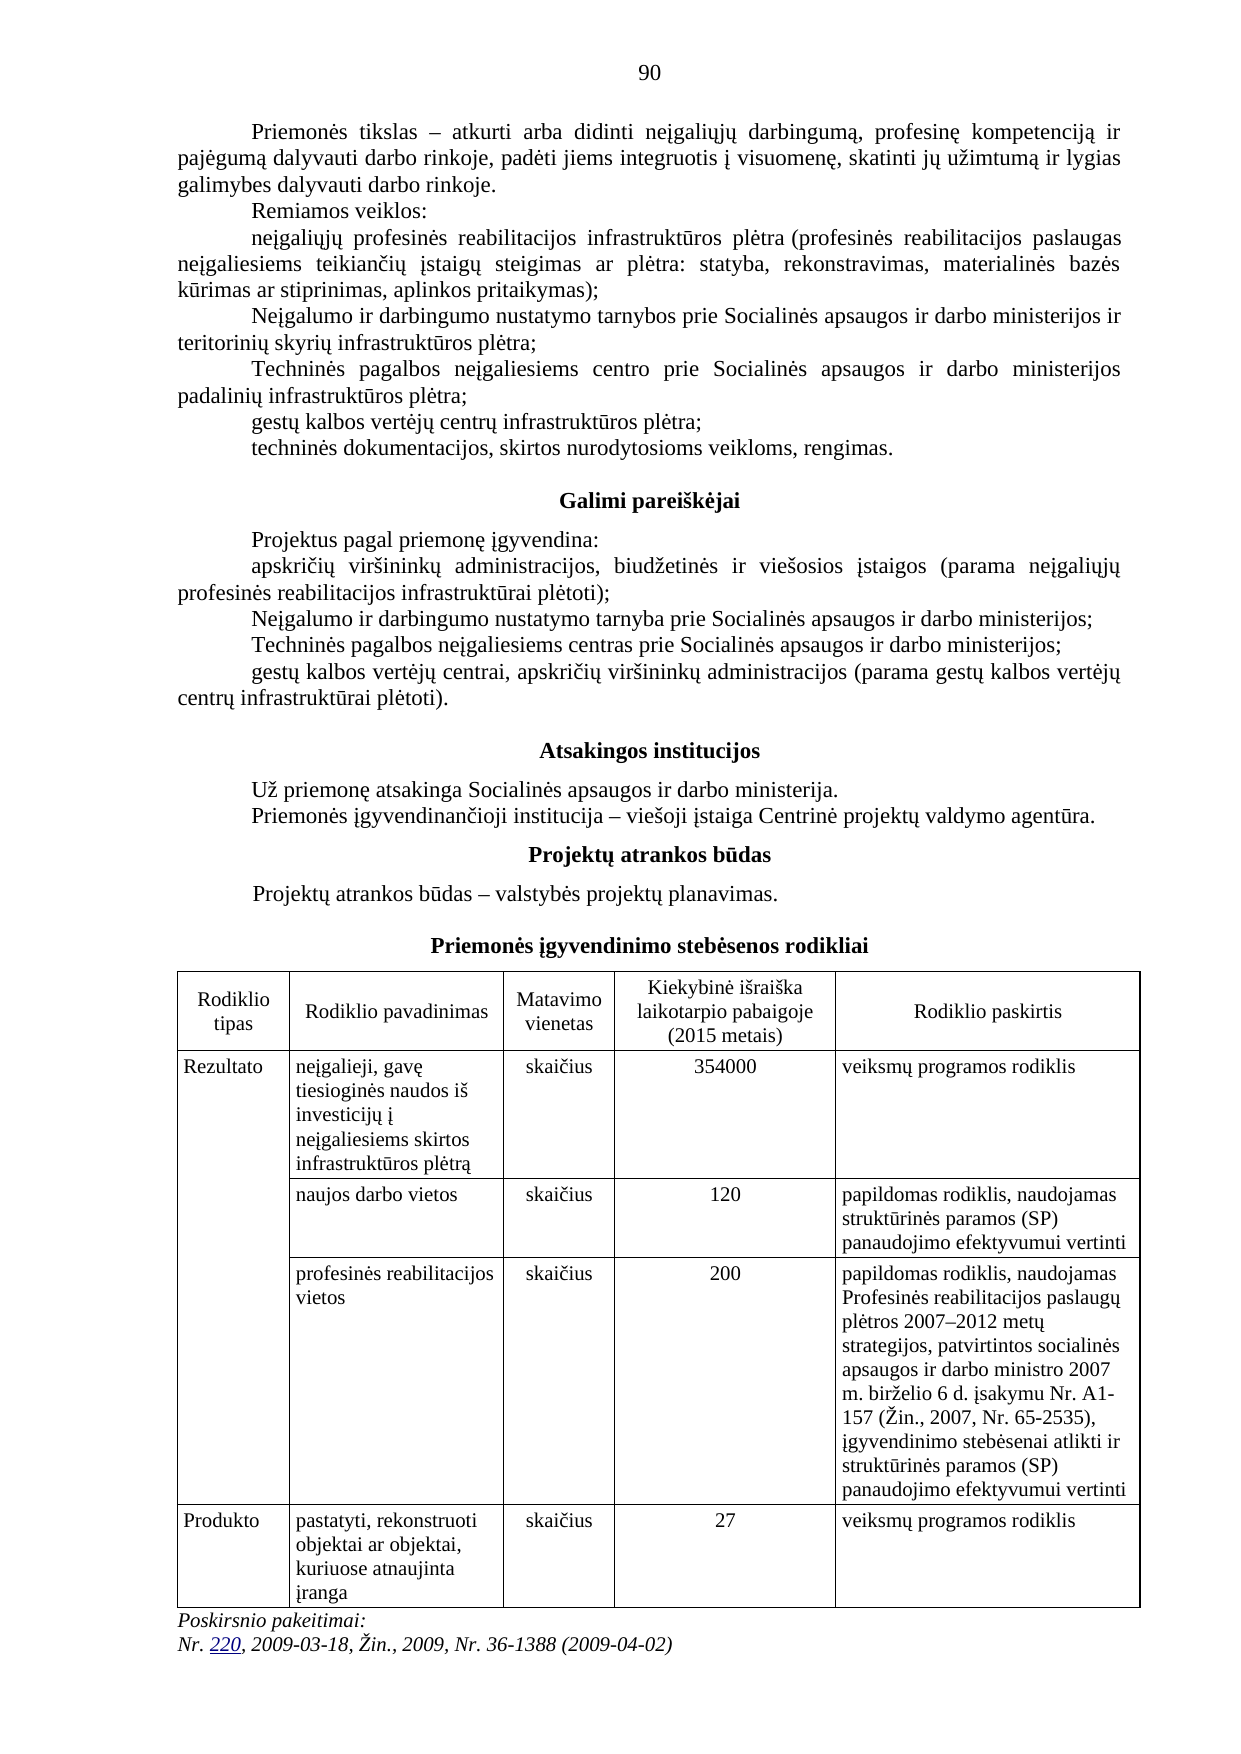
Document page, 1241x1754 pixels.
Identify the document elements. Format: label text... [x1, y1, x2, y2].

text techninės dokumentacijos, skirtos nurodytosioms veikloms, rengimas. [177, 434, 1122, 461]
table_cell skaičius [504, 1505, 614, 1607]
table_header Rodiklio tipas [178, 972, 289, 1050]
table_cell naujos darbo vietos [290, 1179, 503, 1257]
table_cell 120 [615, 1179, 835, 1257]
text Poskirsnio pakeitimai: [177, 1608, 1122, 1632]
table_cell skaičius [504, 1258, 614, 1504]
table_cell veiksmų programos rodiklis [836, 1505, 1139, 1607]
text Neįgalumo ir darbingumo nustatymo tarnybos prie Socialinės apsaugos ir darbo ministerijos ir teritorinių skyrių infrastruktūros plėtra; [177, 303, 1122, 355]
text Projektų atrankos būdas [177, 841, 1122, 867]
table_cell 354000 [615, 1051, 835, 1177]
table_header Kiekybinė išraiška laikotarpio pabaigoje (2015 metais) [615, 972, 835, 1050]
text Priemonės įgyvendinimo stebėsenos rodikliai [177, 932, 1122, 959]
text Už priemonę atsakinga Socialinės apsaugos ir darbo ministerija. [177, 776, 1122, 802]
text gestų kalbos vertėjų centrų infrastruktūros plėtra; [177, 408, 1122, 434]
text Atsakingos institucijos [177, 737, 1122, 763]
table_cell profesinės reabilitacijos vietos [290, 1258, 503, 1504]
table_cell veiksmų programos rodiklis [836, 1051, 1139, 1177]
table_header Rodiklio pavadinimas [290, 972, 503, 1050]
text Galimi pareiškėjai [177, 487, 1122, 513]
text Techninės pagalbos neįgaliesiems centras prie Socialinės apsaugos ir darbo ministerijos; [177, 631, 1122, 658]
table_cell pastatyti, rekonstruoti objektai ar objektai, kuriuose atnaujinta įranga [290, 1505, 503, 1607]
text Projektus pagal priemonę įgyvendina: [177, 526, 1122, 552]
table_cell skaičius [504, 1051, 614, 1177]
table_cell Produkto [178, 1505, 289, 1607]
table_cell papildomas rodiklis, naudojamas Profesinės reabilitacijos paslaugų plėtros 2007–2012 metų strategijos, patvirtintos socialinės apsaugos ir darbo ministro 2007 m. birželio 6 d. įsakymu Nr. A1-157 (Žin., 2007, Nr. 65-2535), įgyvendinimo stebėsenai atlikti ir struktūri­nės paramos (SP) panaudojimo efektyvumui vertinti [836, 1258, 1139, 1504]
text Neįgalumo ir darbingumo nustatymo tarnyba prie Socialinės apsaugos ir darbo ministerijos; [177, 605, 1122, 631]
text Nr. 220, 2009-03-18, Žin., 2009, Nr. 36-1388 (2009-04-02) [177, 1632, 1122, 1656]
text gestų kalbos vertėjų centrai, apskričių viršininkų administracijos (parama gestų kalbos vertėjų centrų infrastruktūrai plėtoti). [177, 658, 1122, 710]
table_header Matavimo vienetas [504, 972, 614, 1050]
table_cell neįgalieji, gavę tiesioginės naudos iš investicijų į neįgaliesiems skirtos infrastruktūros plėtrą [290, 1051, 503, 1177]
text Priemonės tikslas – atkurti arba didinti neįgaliųjų darbingumą, profesinę kompetenciją ir pajėgumą dalyvauti darbo rinkoje, padėti jiems integruotis į visuomenę, skatinti jų užimtumą ir lygias galimybes dalyvauti darbo rinkoje. [177, 118, 1122, 197]
table_cell papildomas rodiklis, naudojamas struktūrinės paramos (SP) panaudojimo efektyvumui vertinti [836, 1179, 1139, 1257]
text Projektų atrankos būdas – valstybės projektų planavimas. [177, 880, 1122, 906]
table_cell 200 [615, 1258, 835, 1504]
text apskričių viršininkų administracijos, biudžetinės ir viešosios įstaigos (parama neįgaliųjų profesinės reabilitacijos infrastruktūrai plėtoti); [177, 552, 1122, 605]
text Remiamos veiklos: [177, 197, 1122, 223]
text neįgaliųjų profesinės reabilitacijos infrastruktūros plėtra (profesinės reabilitacijos paslaugas neįgaliesiems teikiančių įstaigų steigimas ar plėtra: statyba, rekonstravimas, materialinės bazės kūrimas ar stiprinimas, aplinkos pritaikymas); [177, 223, 1122, 303]
table_cell 27 [615, 1505, 835, 1607]
table_header Rodiklio paskirtis [836, 972, 1139, 1050]
table_cell skaičius [504, 1179, 614, 1257]
text Priemonės įgyvendinančioji institucija – viešoji įstaiga Centrinė projektų valdymo agentūra. [177, 802, 1122, 828]
table_cell Rezultato [178, 1051, 289, 1504]
text Techninės pagalbos neįgaliesiems centro prie Socialinės apsaugos ir darbo ministerijos padalinių infrastruktūros plėtra; [177, 355, 1122, 408]
